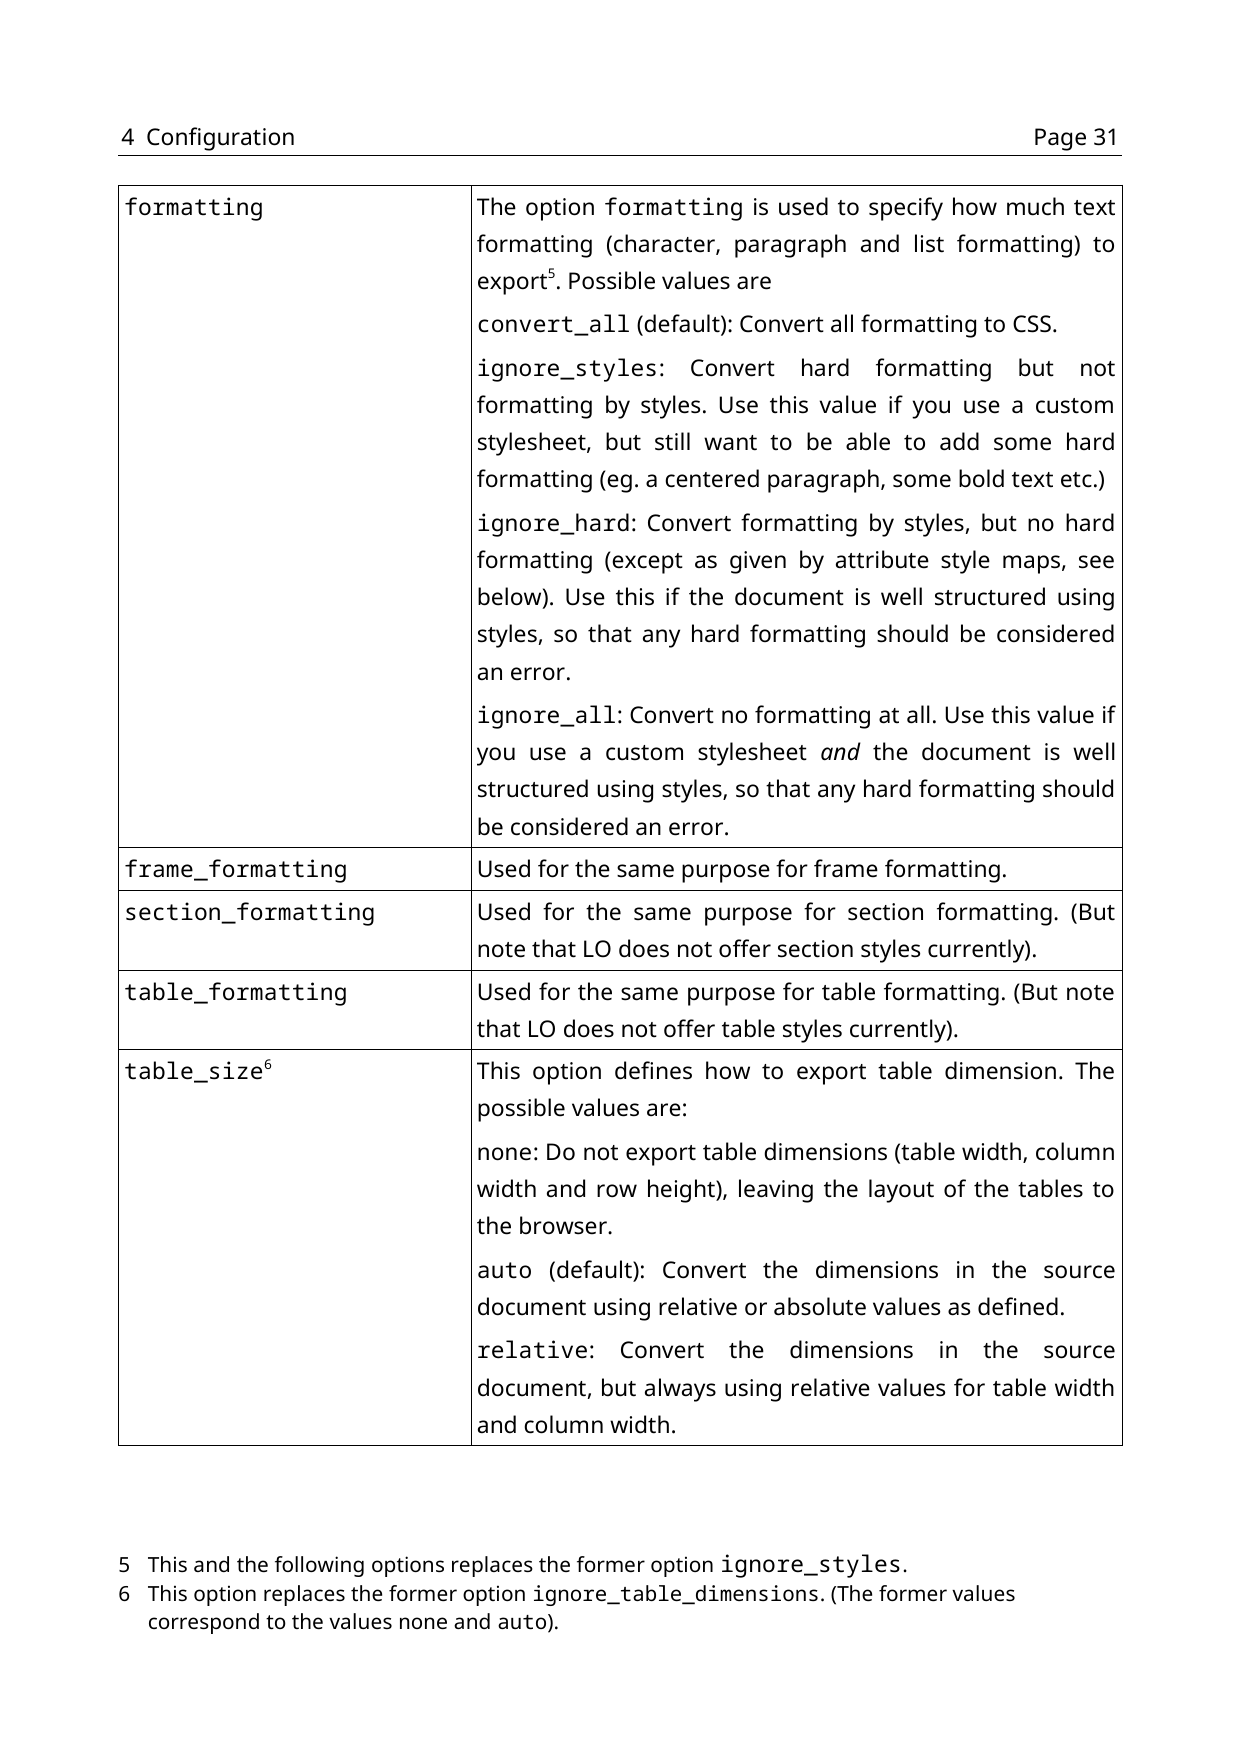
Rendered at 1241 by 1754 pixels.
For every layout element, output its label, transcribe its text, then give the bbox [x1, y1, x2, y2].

table_cell Used for the same purpose for table formatting. (But note that LO does not offer table styles currently). [472, 971, 1122, 1049]
table_cell section_formatting [119, 891, 471, 970]
table_cell Used for the same purpose for frame formatting. [472, 848, 1122, 890]
table_header formatting [119, 186, 471, 847]
table_cell Used for the same purpose for section formatting. (But note that LO does not offer section styles currently). [472, 891, 1122, 970]
table_cell table_size [119, 1050, 471, 1445]
table_cell frame_formatting [119, 848, 471, 890]
table_cell This option defines how to export table dimension. The possible values are: none: Do not export table dimensions (table width, column width and row height), leaving the layout of the tables to the browser. auto (default): Convert the dimensions in the source document using relative or absolute values as defined. relative: Convert the dimensions in the source document, but always using relative values for table width and column width. [472, 1050, 1122, 1445]
table_header The option formatting is used to specify how much text formatting (character, paragraph and list formatting) to export. Possible values are convert_all (default): Convert all formatting to CSS. ignore_styles: Convert hard formatting but not formatting by styles. Use this value if you use a custom stylesheet, but still want to be able to add some hard formatting (eg. a centered paragraph, some bold text etc.) ignore_hard: Convert formatting by styles, but no hard formatting (except as given by attribute style maps, see below). Use this if the document is well structured using styles, so that any hard formatting should be considered an error. ignore_all: Convert no formatting at all. Use this value if you use a custom stylesheet and the document is well structured using styles, so that any hard formatting should be considered an error. [472, 186, 1122, 847]
table_cell table_formatting [119, 971, 471, 1049]
